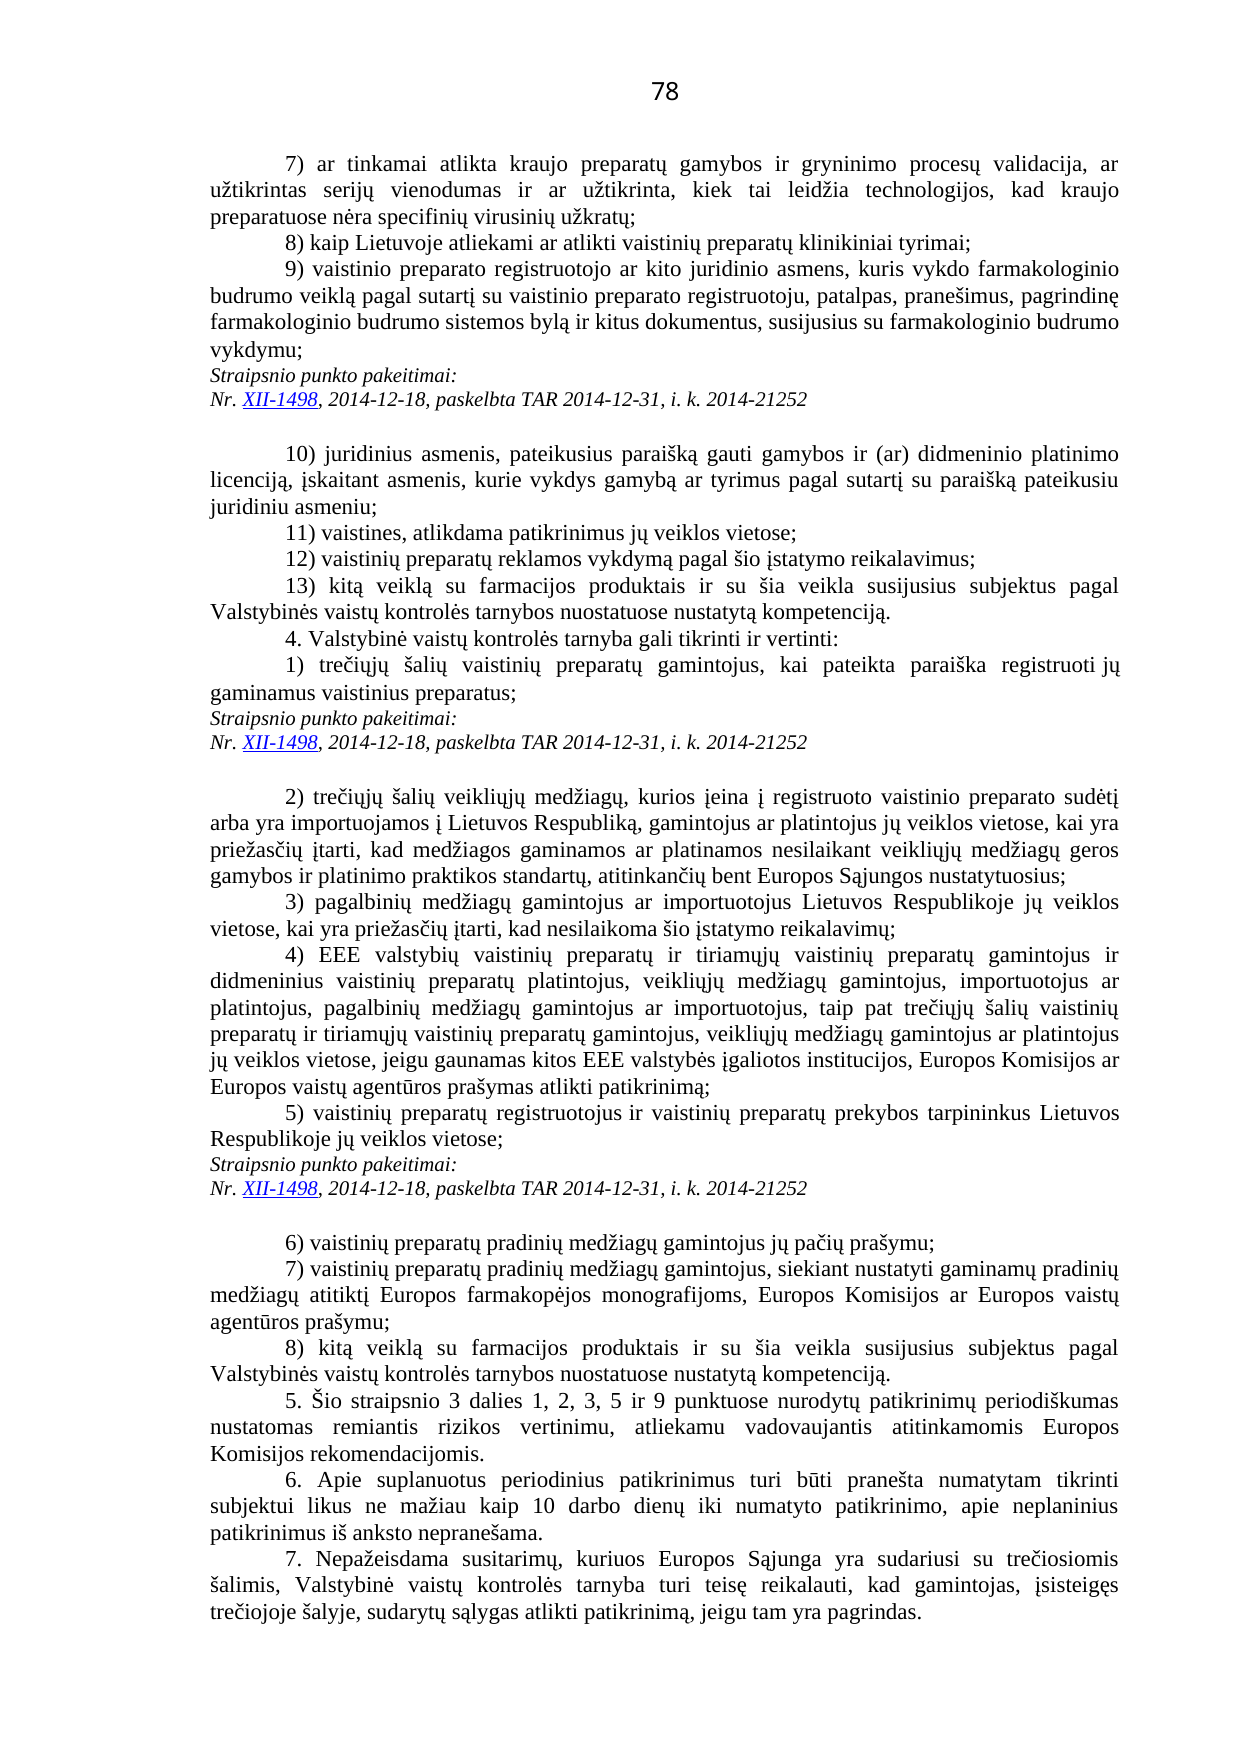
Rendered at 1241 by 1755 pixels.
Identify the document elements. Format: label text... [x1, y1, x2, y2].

text 10) juridinius asmenis, pateikusius paraišką gauti gamybos ir (ar) didmeninio platinimo licenciją, įskaitant asmenis, kurie vykdys gamybą ar tyrimus pagal sutartį su paraišką pateikusiu juridiniu asmeniu; [210, 440, 1120, 519]
text 6. Apie suplanuotus periodinius patikrinimus turi būti pranešta numatytam tikrinti subjektui likus ne mažiau kaip 10 darbo dienų iki numatyto patikrinimo, apie neplaninius patikrinimus iš anksto nepranešama. [210, 1466, 1120, 1545]
text Nr. XII-1498, 2014-12-18, paskelbta TAR 2014-12-31, i. k. 2014-21252 [210, 387, 1120, 411]
text Nr. XII-1498, 2014-12-18, paskelbta TAR 2014-12-31, i. k. 2014-21252 [210, 1176, 1120, 1200]
text 7) vaistinių preparatų pradinių medžiagų gamintojus, siekiant nustatyti gaminamų pradinių medžiagų atitiktį Europos farmakopėjos monografijoms, Europos Komisijos ar Europos vaistų agentūros prašymu; [210, 1255, 1120, 1334]
text 9) vaistinio preparato registruotojo ar kito juridinio asmens, kuris vykdo farmakologinio budrumo veiklą pagal sutartį su vaistinio preparato registruotoju, patalpas, pranešimus, pagrindinę farmakologinio budrumo sistemos bylą ir kitus dokumentus, susijusius su farmakologinio budrumo vykdymu; [210, 255, 1120, 363]
text 4. Valstybinė vaistų kontrolės tarnyba gali tikrinti ir vertinti: [210, 624, 1120, 651]
text 6) vaistinių preparatų pradinių medžiagų gamintojus jų pačių prašymu; [210, 1229, 1120, 1255]
text 13) kitą veiklą su farmacijos produktais ir su šia veikla susijusius subjektus pagal Valstybinės vaistų kontrolės tarnybos nuostatuose nustatytą kompetenciją. [210, 572, 1120, 624]
text Straipsnio punkto pakeitimai: [210, 1152, 1120, 1176]
text 4) EEE valstybių vaistinių preparatų ir tiriamųjų vaistinių preparatų gamintojus ir didmeninius vaistinių preparatų platintojus, veikliųjų medžiagų gamintojus, importuotojus ar platintojus, pagalbinių medžiagų gamintojus ar importuotojus, taip pat trečiųjų šalių vaistinių preparatų ir tiriamųjų vaistinių preparatų gamintojus, veikliųjų medžiagų gamintojus ar platintojus jų veiklos vietose, jeigu gaunamas kitos EEE valstybės įgaliotos institucijos, Europos Komisijos ar Europos vaistų agentūros prašymas atlikti patikrinimą; [210, 941, 1120, 1099]
text 5) vaistinių preparatų registruotojus ir vaistinių preparatų prekybos tarpininkus Lietuvos Respublikoje jų veiklos vietose; [210, 1099, 1120, 1152]
text 7. Nepažeisdama susitarimų, kuriuos Europos Sąjunga yra sudariusi su trečiosiomis šalimis, Valstybinė vaistų kontrolės tarnyba turi teisę reikalauti, kad gamintojas, įsisteigęs trečiojoje šalyje, sudarytų sąlygas atlikti patikrinimą, jeigu tam yra pagrindas. [210, 1545, 1120, 1624]
text 2) trečiųjų šalių veikliųjų medžiagų, kurios įeina į registruoto vaistinio preparato sudėtį arba yra importuojamos į Lietuvos Respubliką, gamintojus ar platintojus jų veiklos vietose, kai yra priežasčių įtarti, kad medžiagos gaminamos ar platinamos nesilaikant veikliųjų medžiagų geros gamybos ir platinimo praktikos standartų, atitinkančių bent Europos Sąjungos nustatytuosius; [210, 783, 1120, 888]
text 1) trečiųjų šalių vaistinių preparatų gamintojus, kai pateikta paraiška registruoti jų gaminamus vaistinius preparatus; [210, 651, 1120, 706]
text 8) kitą veiklą su farmacijos produktais ir su šia veikla susijusius subjektus pagal Valstybinės vaistų kontrolės tarnybos nuostatuose nustatytą kompetenciją. [210, 1334, 1120, 1387]
text 8) kaip Lietuvoje atliekami ar atlikti vaistinių preparatų klinikiniai tyrimai; [210, 229, 1120, 255]
text Nr. XII-1498, 2014-12-18, paskelbta TAR 2014-12-31, i. k. 2014-21252 [210, 730, 1120, 754]
text Straipsnio punkto pakeitimai: [210, 706, 1120, 730]
text 12) vaistinių preparatų reklamos vykdymą pagal šio įstatymo reikalavimus; [210, 546, 1120, 572]
text 7) ar tinkamai atlikta kraujo preparatų gamybos ir gryninimo procesų validacija, ar užtikrintas serijų vienodumas ir ar užtikrinta, kiek tai leidžia technologijos, kad kraujo preparatuose nėra specifinių virusinių užkratų; [210, 150, 1120, 229]
text 3) pagalbinių medžiagų gamintojus ar importuotojus Lietuvos Respublikoje jų veiklos vietose, kai yra priežasčių įtarti, kad nesilaikoma šio įstatymo reikalavimų; [210, 888, 1120, 941]
text 5. Šio straipsnio 3 dalies 1, 2, 3, 5 ir 9 punktuose nurodytų patikrinimų periodiškumas nustatomas remiantis rizikos vertinimu, atliekamu vadovaujantis atitinkamomis Europos Komisijos rekomendacijomis. [210, 1387, 1120, 1466]
text 11) vaistines, atlikdama patikrinimus jų veiklos vietose; [210, 519, 1120, 546]
text Straipsnio punkto pakeitimai: [210, 363, 1120, 387]
